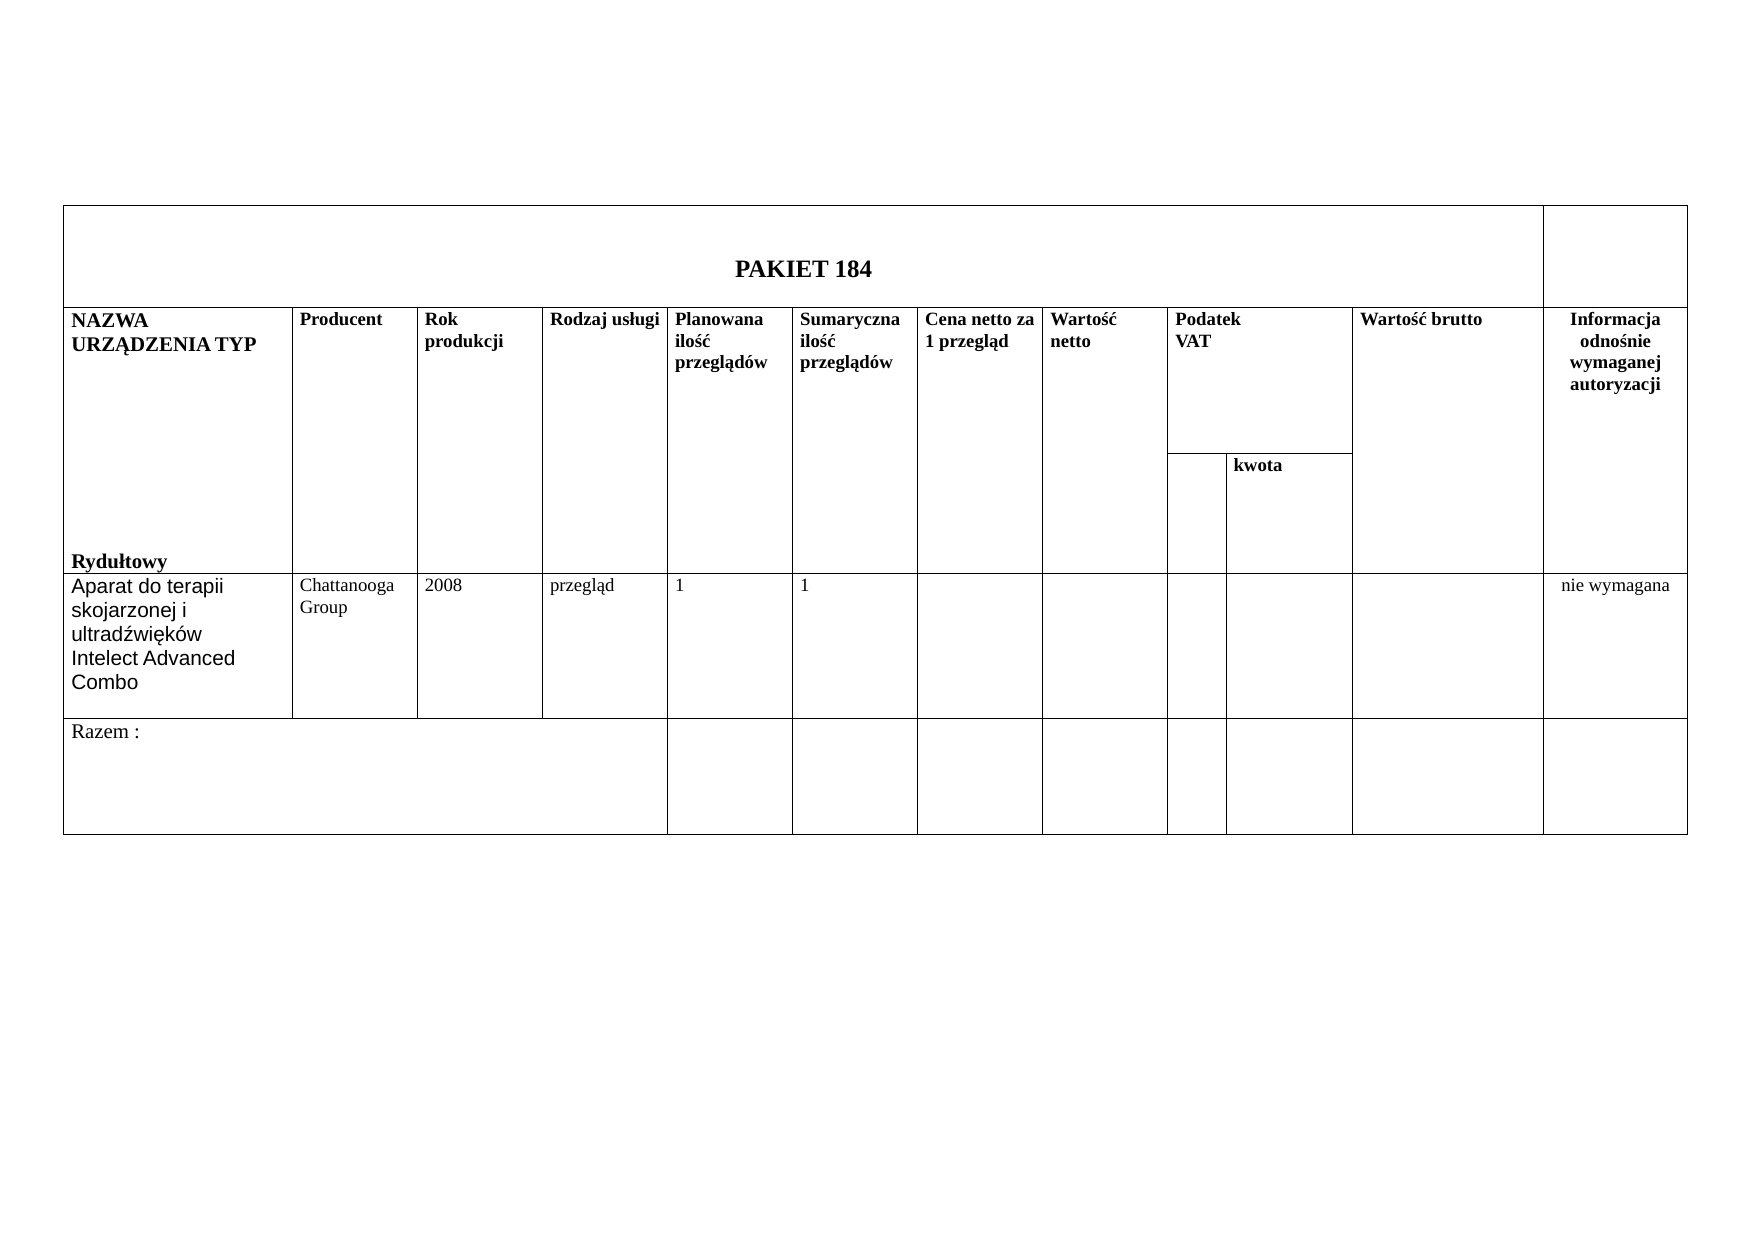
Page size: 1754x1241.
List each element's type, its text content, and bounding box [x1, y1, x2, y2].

table_cell [1353, 719, 1543, 834]
table_cell Razem : [64, 719, 667, 834]
table_cell Cena netto za 1 przegląd [918, 308, 1042, 573]
table_cell kwota [1227, 454, 1352, 573]
table_cell 1 [668, 574, 792, 718]
table_header [1544, 206, 1687, 307]
table_cell Rok produkcji [418, 308, 542, 573]
table_cell Informacja odnośnie wymaganej autoryzacji [1544, 308, 1687, 573]
table_cell [793, 719, 917, 834]
table_cell [918, 574, 1042, 718]
table_cell [918, 719, 1042, 834]
table_cell Sumaryczna ilość przeglądów [793, 308, 917, 573]
table_cell 2008 [418, 574, 542, 718]
table_cell [1227, 574, 1352, 718]
table_cell 1 [793, 574, 917, 718]
table_cell Producent [293, 308, 417, 573]
table_header PAKIET 184 [64, 206, 1543, 307]
table_cell Podatek VAT [1168, 308, 1352, 453]
table_cell [1168, 719, 1226, 834]
table_cell Rodzaj usługi [543, 308, 667, 573]
table_cell [1043, 574, 1167, 718]
table_cell Aparat do terapii skojarzonej i ultradźwięków Intelect Advanced Combo [64, 574, 292, 718]
table_cell [1227, 719, 1352, 834]
table_cell [1168, 574, 1226, 718]
table_cell przegląd [543, 574, 667, 718]
table_cell  [1168, 454, 1226, 573]
table_cell [1043, 719, 1167, 834]
table_cell [1353, 574, 1543, 718]
table_cell Wartość brutto [1353, 308, 1543, 573]
table_cell NAZWA URZĄDZENIA TYP Rydułtowy [64, 308, 292, 573]
table_cell nie wymagana [1544, 574, 1687, 718]
table_cell Planowana ilość przeglądów [668, 308, 792, 573]
table_cell Chattanooga Group [293, 574, 417, 718]
table_cell [1544, 719, 1687, 834]
table_cell Wartość netto [1043, 308, 1167, 573]
table_cell [668, 719, 792, 834]
